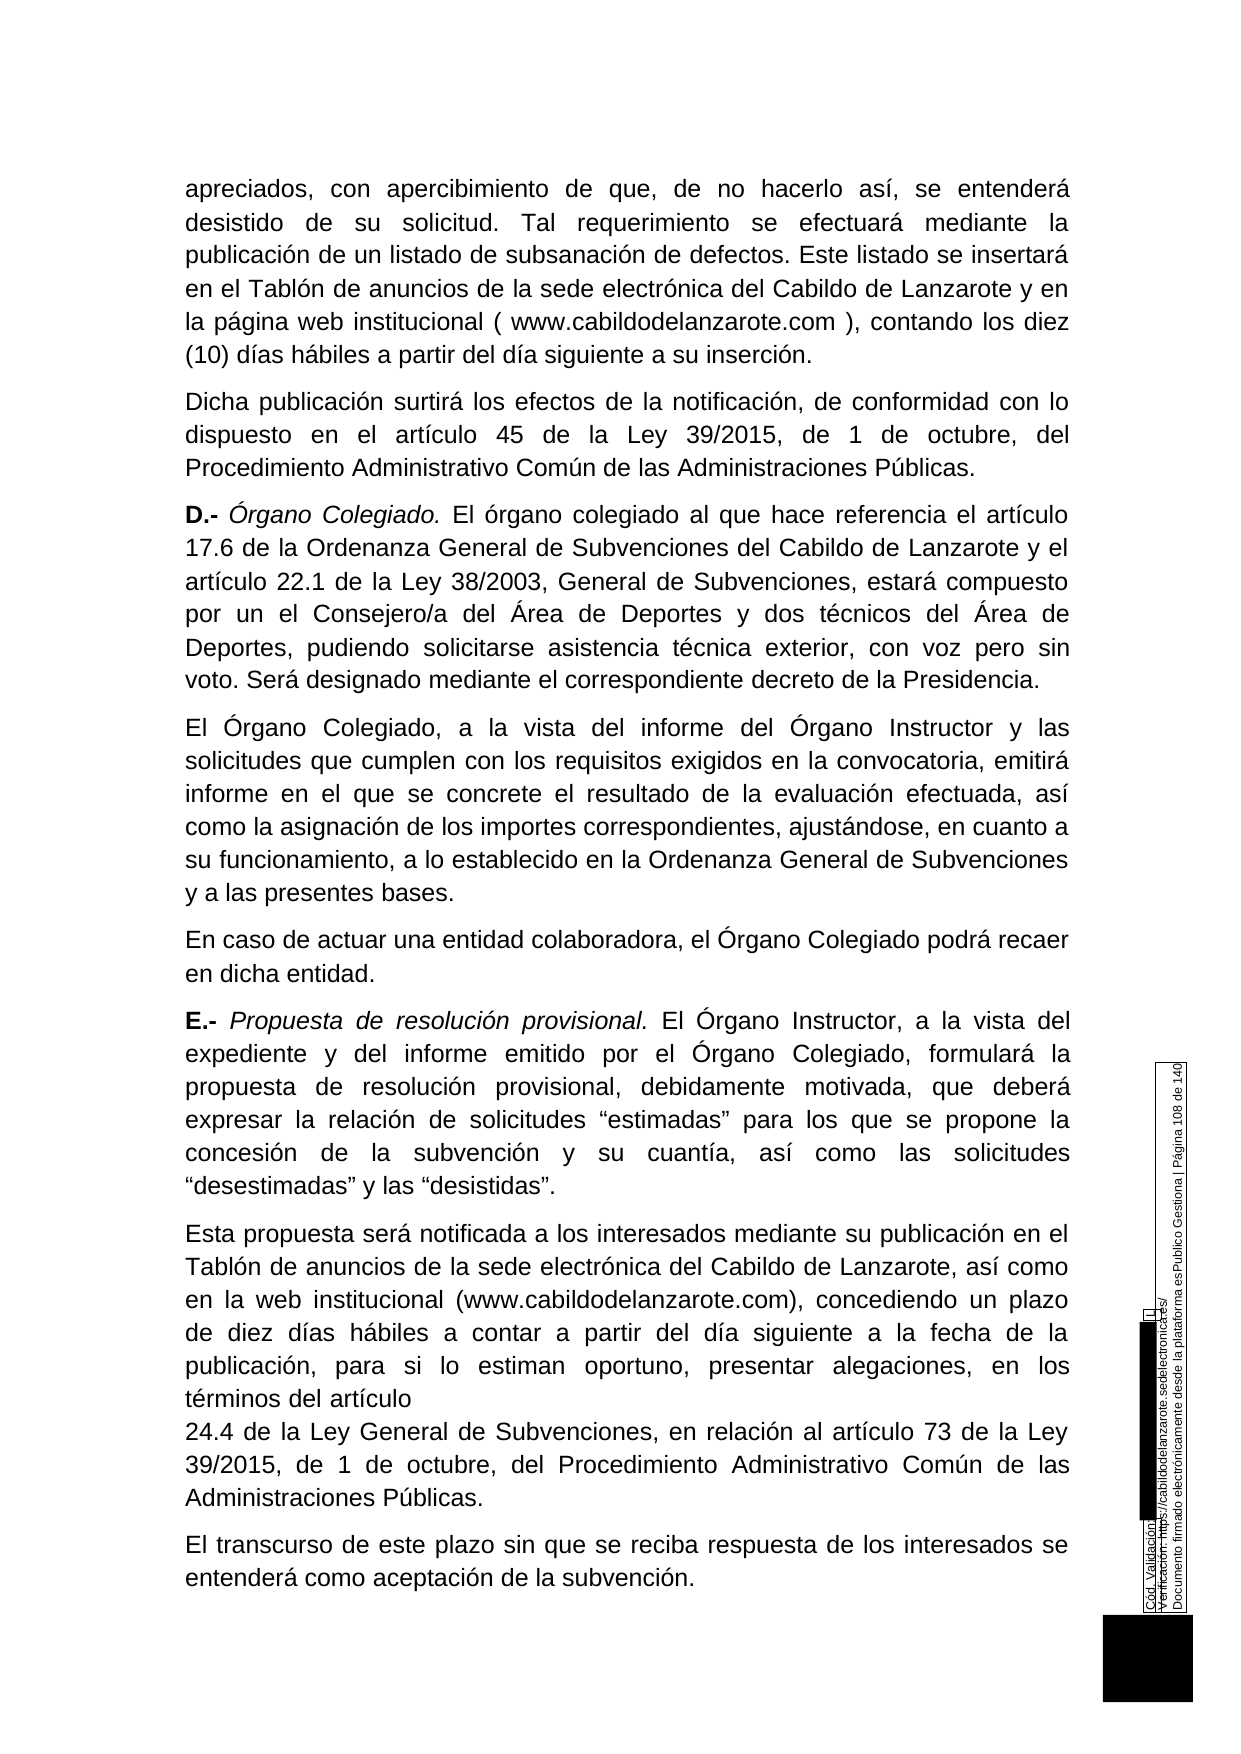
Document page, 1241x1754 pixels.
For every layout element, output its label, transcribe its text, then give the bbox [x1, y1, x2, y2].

text Esta propuesta será notificada a los interesados mediante su publicación en el Tablón de anuncios de la sede electrónica del Cabildo de Lanzarote, así como en la web institucional (www.cabildodelanzarote.com), concediendo un plazo de diez días hábiles a contar a partir del día siguiente a la fecha de la publicación, para si lo estiman oportuno, presentar alegaciones, en los términos del artículo [185, 1218, 1070, 1412]
text Dicha publicación surtirá los efectos de la notificación, de conformidad con lo dispuesto en el artículo 45 de la Ley 39/2015, de 1 de octubre, del Procedimiento Administrativo Común de las Administraciones Públicas. [185, 387, 1070, 482]
text D.- Órgano Colegiado. El órgano colegiado al que hace referencia el artículo [185, 501, 1088, 529]
text Documento firmado electrónicamente desde la plataforma esPublico Gestiona | Página 108 de 140 [1171, 1064, 1184, 1612]
text En caso de actuar una entidad colaboradora, el Órgano Colegiado podrá recaer en dicha entidad. [185, 926, 1070, 987]
text L [1144, 1311, 1155, 1320]
text El Órgano Colegiado, a la vista del informe del Órgano Instructor y las solicitudes que cumplen con los requisitos exigidos en la convocatoria, emitirá informe en el que se concrete el resultado de la evaluación efectuada, así como la asignación de los importes correspondientes, ajustándose, en cuanto a su funcionamiento, a lo establecido en la Ordenanza General de Subvenciones y a las presentes bases. [185, 713, 1070, 907]
text 17.6 de la Ordenanza General de Subvenciones del Cabildo de Lanzarote y el artículo 22.1 de la Ley 38/2003, General de Subvenciones, estará compuesto por un el Consejero/a del Área de Deportes y dos técnicos del Área de Deportes, pudiendo solicitarse asistencia técnica exterior, con voz pero sin voto. Será designado mediante el correspondiente decreto de la Presidencia. [185, 533, 1070, 694]
text El transcurso de este plazo sin que se reciba respuesta de los interesados se entenderá como aceptación de la subvención. [185, 1530, 1070, 1592]
text Cód. Validación: [1144, 1520, 1155, 1612]
text apreciados, con apercibimiento de que, de no hacerlo así, se entenderá desistido de su solicitud. Tal requerimiento se efectuará mediante la publicación de un listado de subsanación de defectos. Este listado se insertará en el Tablón de anuncios de la sede electrónica del Cabildo de Lanzarote y en la página web institucional ( www.cabildodelanzarote.com ), contando los diez (10) días hábiles a partir del día siguiente a su inserción. [185, 174, 1070, 368]
text E.- Propuesta de resolución provisional. El Órgano Instructor, a la vista del expediente y del informe emitido por el Órgano Colegiado, formulará la propuesta de resolución provisional, debidamente motivada, que deberá expresar la relación de solicitudes “estimadas” para los que se propone la concesión de la subvención y su cuantía, así como las solicitudes “desestimadas” y las “desistidas”. [185, 1006, 1071, 1200]
text Verificación: https://cabildodelanzarote.sedelectronica.es/ [1156, 1064, 1169, 1612]
text 24.4 de la Ley General de Subvenciones, en relación al artículo 73 de la Ley 39/2015, de 1 de octubre, del Procedimiento Administrativo Común de las Administraciones Públicas. [185, 1417, 1070, 1511]
